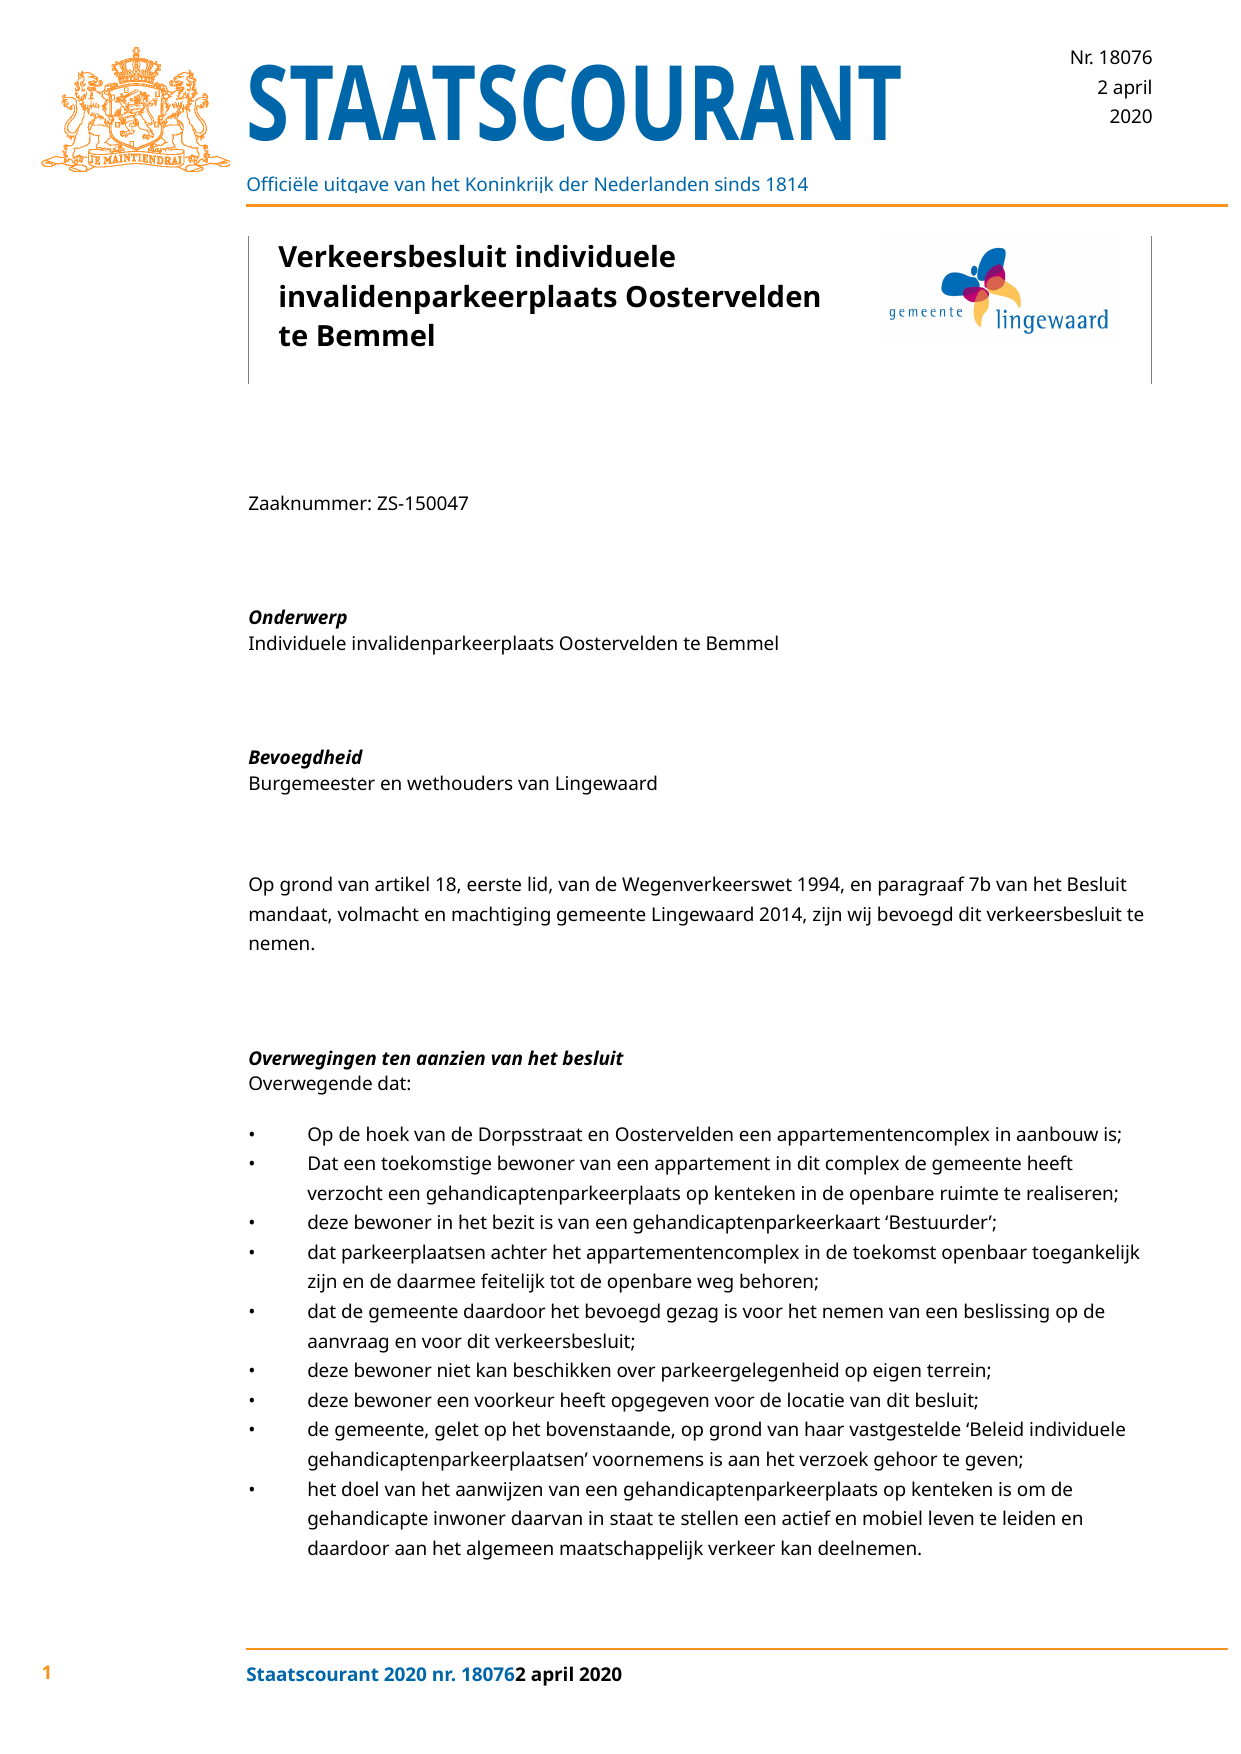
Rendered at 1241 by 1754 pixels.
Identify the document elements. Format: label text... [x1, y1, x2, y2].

text Burgemeester en wethouders van Lingewaard [248, 770, 1152, 796]
text Overwegingen ten aanzien van het besluit [248, 1045, 1152, 1070]
list deze bewoner in het bezit is van een gehandicaptenparkeerkaart ‘Bestuurder’; [248, 1209, 1152, 1235]
text Individuele invalidenparkeerplaats Oostervelden te Bemmel [248, 630, 1152, 656]
table_header [850, 343, 1151, 384]
text Onderwerp [248, 604, 1152, 630]
list deze bewoner een voorkeur heeft opgegeven voor de locatie van dit besluit; [248, 1387, 1152, 1413]
list deze bewoner niet kan beschikken over parkeergelegenheid op eigen terrein; [248, 1357, 1152, 1383]
picture [882, 236, 1119, 343]
list het doel van het aanwijzen van een gehandicaptenparkeerplaats op kenteken is om de gehandicapte inwoner daarvan in staat te stellen een actief en mobiel leven te leiden en daardoor aan het algemeen maatschappelijk verkeer kan deelnemen. [248, 1476, 1152, 1561]
list dat de gemeente daardoor het bevoegd gezag is voor het nemen van een beslissing op de aanvraag en voor dit verkeersbesluit; [248, 1298, 1152, 1354]
list Op de hoek van de Dorpsstraat en Oostervelden een appartementencomplex in aanbouw is; [248, 1121, 1152, 1147]
text Zaaknummer: ZS-150047 [248, 490, 1152, 516]
list de gemeente, gelet op het bovenstaande, op grond van haar vastgestelde ‘Beleid individuele gehandicaptenparkeerplaatsen’ voornemens is aan het verzoek gehoor te geven; [248, 1417, 1152, 1472]
picture [41, 47, 231, 172]
text Op grond van artikel 18, eerste lid, van de Wegenverkeerswet 1994, en paragraaf 7b van het Besluit mandaat, volmacht en machtiging gemeente Lingewaard 2014, zijn wij bevoegd dit verkeersbesluit te nemen. [248, 871, 1152, 956]
text Overwegende dat: [248, 1070, 1152, 1096]
table_header Verkeersbesluit individuele invalidenparkeerplaats Oostervelden te Bemmel [249, 236, 850, 384]
table_header [850, 236, 882, 342]
list dat parkeerplaatsen achter het appartementencomplex in de toekomst openbaar toegankelijk zijn en de daarmee feitelijk tot de openbare weg behoren; [248, 1239, 1152, 1294]
text Bevoegdheid [248, 744, 1152, 770]
list Dat een toekomstige bewoner van een appartement in dit complex de gemeente heeft verzocht een gehandicaptenparkeerplaats op kenteken in de openbare ruimte te realiseren; [248, 1150, 1152, 1206]
table_header [1119, 236, 1151, 342]
